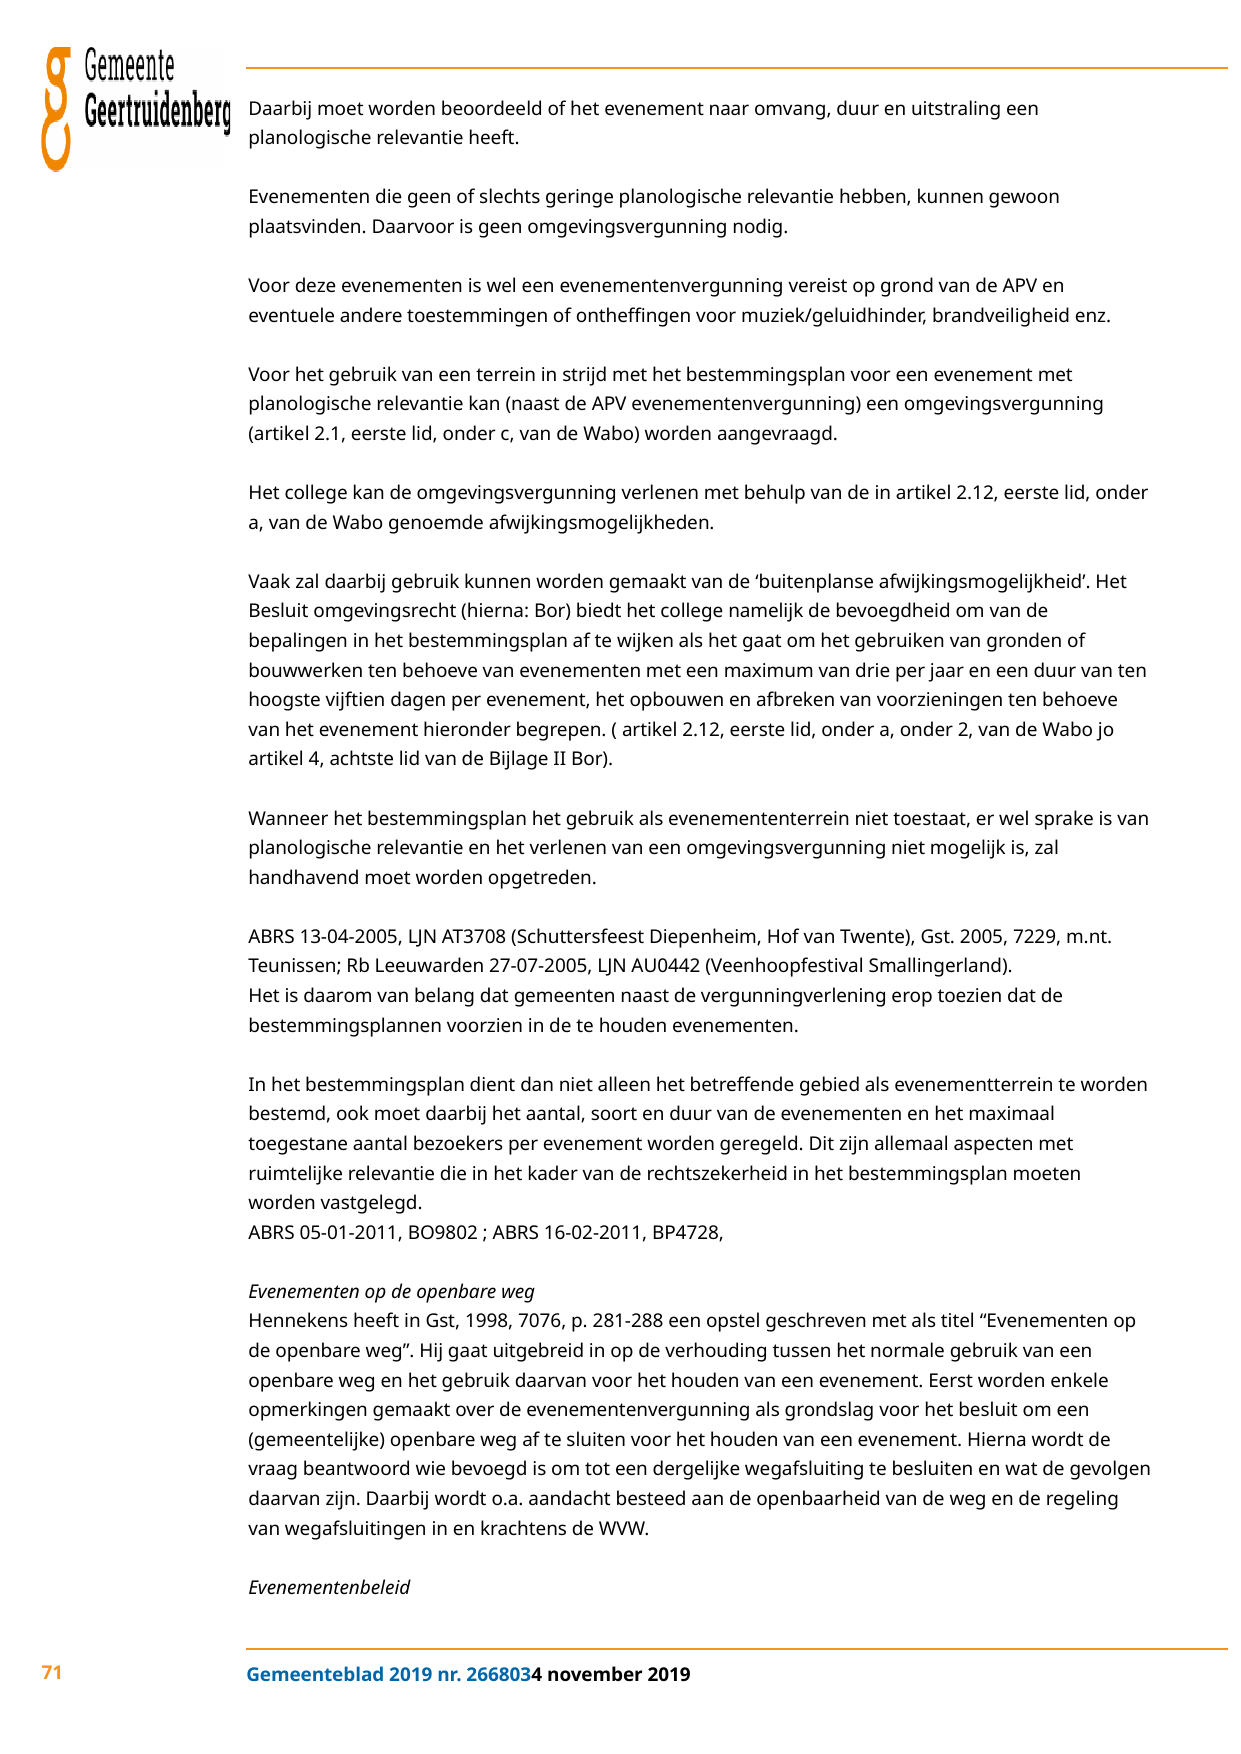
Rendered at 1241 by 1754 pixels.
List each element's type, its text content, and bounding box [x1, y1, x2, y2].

text Evenementen die geen of slechts geringe planologische relevantie hebben, kunnen gewoon plaatsvinden. Daarvoor is geen omgevingsvergunning nodig. [248, 183, 1152, 239]
text Daarbij moet worden beoordeeld of het evenement naar omvang, duur en uitstraling een planologische relevantie heeft. [248, 95, 1152, 150]
text ABRS 13-04-2005, LJN AT3708 (Schuttersfeest Diepenheim, Hof van Twente), Gst. 2005, 7229, m.nt. Teunissen; Rb Leeuwarden 27-07-2005, LJN AU0442 (Veenhoopfestival Smallingerland). [248, 923, 1152, 978]
text Voor deze evenementen is wel een evenementenvergunning vereist op grond van de APV en eventuele andere toestemmingen of ontheffingen voor muziek/geluidhinder, brandveiligheid enz. [248, 272, 1152, 328]
text In het bestemmingsplan dient dan niet alleen het betreffende gebied als evenementterrein te worden bestemd, ook moet daarbij het aantal, soort en duur van de evenementen en het maximaal toegestane aantal bezoekers per evenement worden geregeld. Dit zijn allemaal aspecten met ruimtelijke relevantie die in het kader van de rechtszekerheid in het bestemmingsplan moeten worden vastgelegd. [248, 1071, 1152, 1215]
picture [41, 47, 231, 172]
text Hennekens heeft in Gst, 1998, 7076, p. 281-288 een opstel geschreven met als titel “Evenementen op de openbare weg”. Hij gaat uitgebreid in op de verhouding tussen het normale gebruik van een openbare weg en het gebruik daarvan voor het houden van een evenement. Eerst worden enkele opmerkingen gemaakt over de evenementenvergunning als grondslag voor het besluit om een (gemeentelijke) openbare weg af te sluiten voor het houden van een evenement. Hierna wordt de vraag beantwoord wie bevoegd is om tot een dergelijke wegafsluiting te besluiten en wat de gevolgen daarvan zijn. Daarbij wordt o.a. aandacht besteed aan de openbaarheid van de weg en de regeling van wegafsluitingen in en krachtens de WVW. [248, 1308, 1152, 1541]
text Vaak zal daarbij gebruik kunnen worden gemaakt van de ‘buitenplanse afwijkingsmogelijkheid’. Het Besluit omgevingsrecht (hierna: Bor) biedt het college namelijk de bevoegdheid om van de bepalingen in het bestemmingsplan af te wijken als het gaat om het gebruiken van gronden of bouwwerken ten behoeve van evenementen met een maximum van drie per jaar en een duur van ten hoogste vijftien dagen per evenement, het opbouwen en afbreken van voorzieningen ten behoeve van het evenement hieronder begrepen. ( artikel 2.12, eerste lid, onder a, onder 2, van de Wabo jo artikel 4, achtste lid van de Bijlage II Bor). [248, 568, 1152, 771]
text Wanneer het bestemmingsplan het gebruik als evenemententerrein niet toestaat, er wel sprake is van planologische relevantie en het verlenen van een omgevingsvergunning niet mogelijk is, zal handhavend moet worden opgetreden. [248, 805, 1152, 890]
text Evenementenbeleid [248, 1574, 1152, 1600]
text Het college kan de omgevingsvergunning verlenen met behulp van de in artikel 2.12, eerste lid, onder a, van de Wabo genoemde afwijkingsmogelijkheden. [248, 479, 1152, 535]
text Evenementen op de openbare weg [248, 1278, 1152, 1304]
text Voor het gebruik van een terrein in strijd met het bestemmingsplan voor een evenement met planologische relevantie kan (naast de APV evenementenvergunning) een omgevingsvergunning (artikel 2.1, eerste lid, onder c, van de Wabo) worden aangevraagd. [248, 361, 1152, 446]
text Het is daarom van belang dat gemeenten naast de vergunningverlening erop toezien dat de bestemmingsplannen voorzien in de te houden evenementen. [248, 982, 1152, 1038]
text ABRS 05-01-2011, BO9802 ; ABRS 16-02-2011, BP4728, [248, 1219, 1152, 1245]
